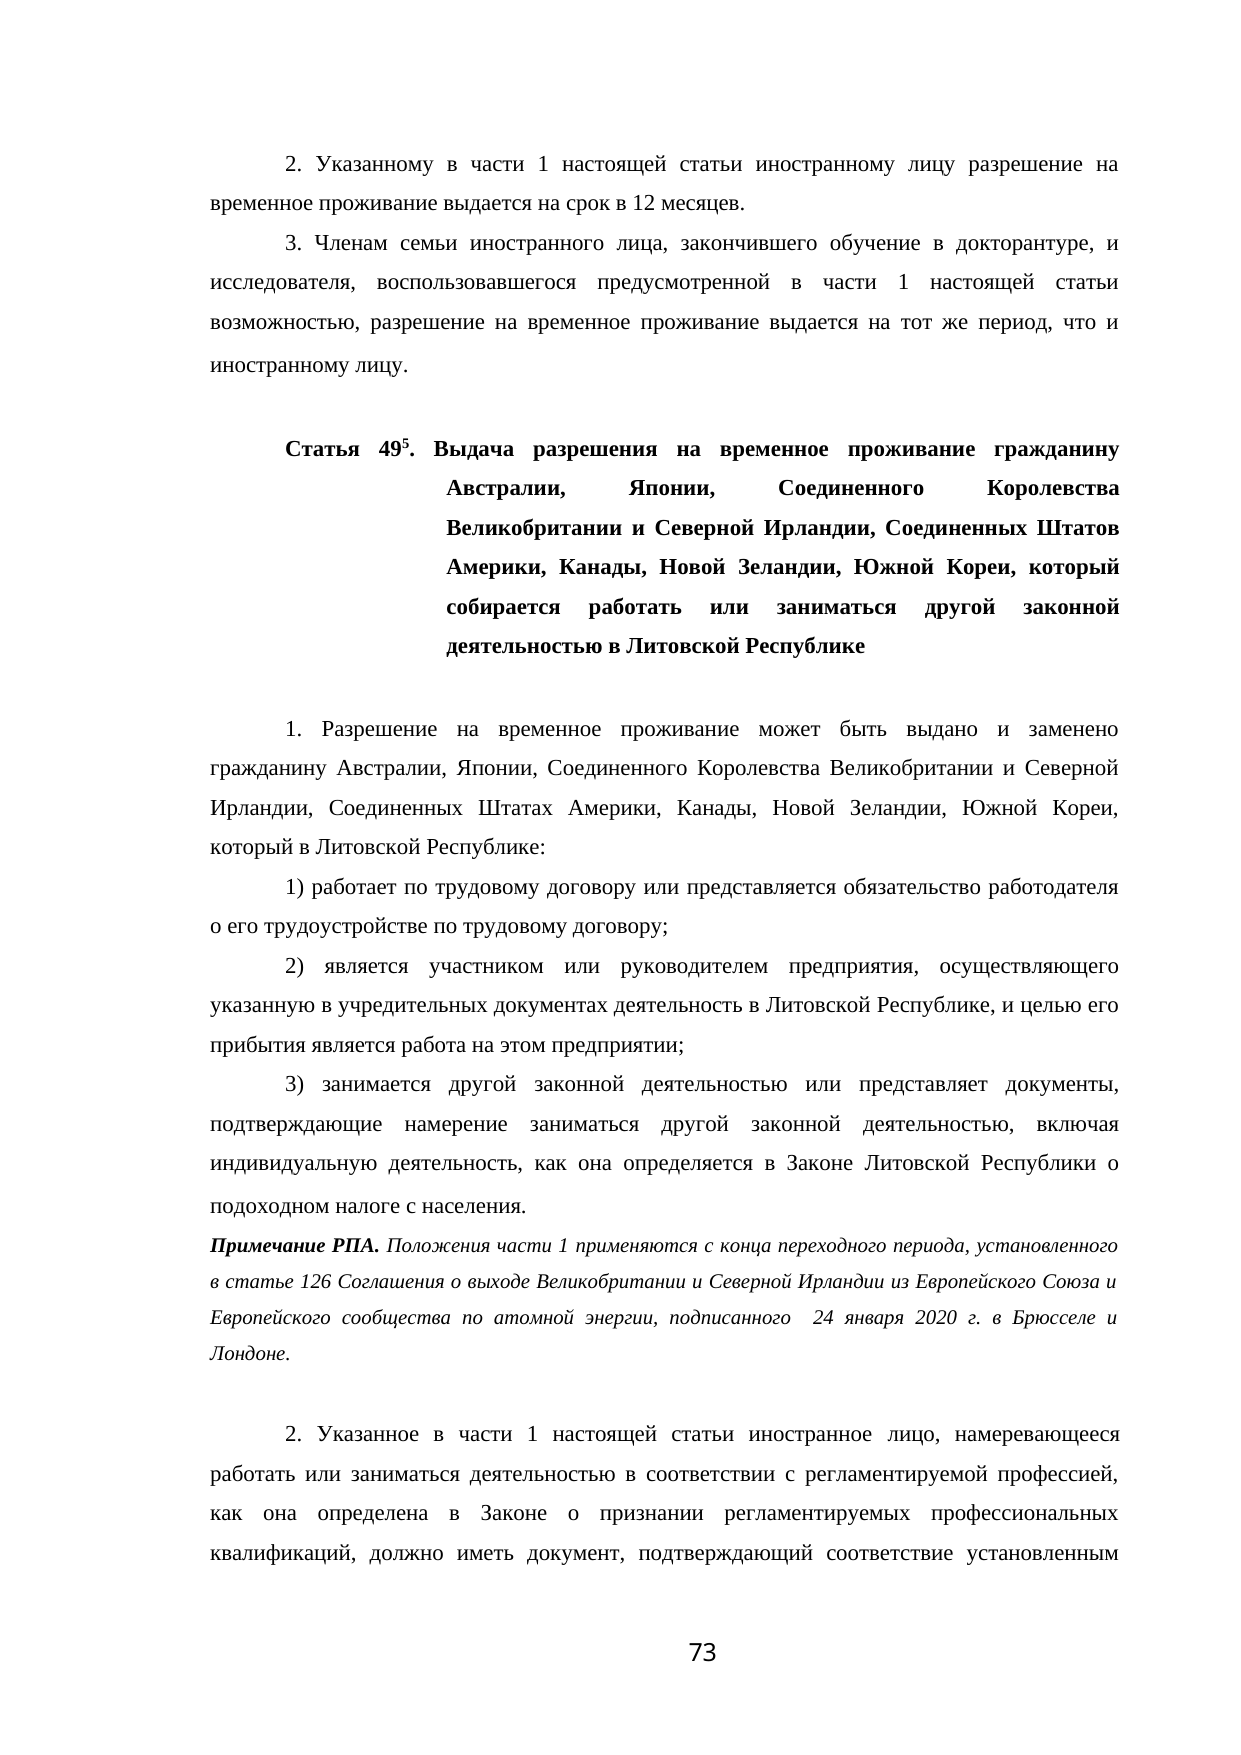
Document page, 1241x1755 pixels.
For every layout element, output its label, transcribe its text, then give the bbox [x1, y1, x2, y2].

text Статья 495. Выдача разрешения на временное проживание гражданину Австралии, Японии, Соединенного Королевства Великобритании и Северной Ирландии, Соединенных Штатов Америки, Канады, Новой Зеландии, Южной Кореи, который собирается работать или заниматься другой законной деятельностью в Литовской Республике [285, 435, 1120, 659]
text 3. Членам семьи иностранного лица, закончившего обучение в докторантуре, и исследователя, воспользовавшегося предусмотренной в части 1 настоящей статьи возможностью, разрешение на временное проживание выдается на тот же период, что и иностранному лицу. [210, 229, 1120, 377]
text 1) работает по трудовому договору или представляется обязательство работодателя о его трудоустройстве по трудовому договору; [210, 873, 1120, 939]
text 2. Указанное в части 1 настоящей статьи иностранное лицо, намеревающееся работать или заниматься деятельностью в соответствии с регламентируемой профессией, как она определена в Законе о признании регламентируемых профессиональных квалификаций, должно иметь документ, подтверждающий соответствие установленным [210, 1420, 1120, 1565]
text 1. Разрешение на временное проживание может быть выдано и заменено гражданину Австралии, Японии, Соединенного Королевства Великобритании и Северной Ирландии, Соединенных Штатах Америки, Канады, Новой Зеландии, Южной Кореи, который в Литовской Республике: [210, 715, 1120, 860]
text 2) является участником или руководителем предприятия, осуществляющего указанную в учредительных документах деятельность в Литовской Республике, и целью его прибытия является работа на этом предприятии; [210, 952, 1120, 1057]
text Примечание РПА. Положения части 1 применяются с конца переходного периода, установленного в статье 126 Соглашения о выходе Великобритании и Северной Ирландии из Европейского Союза и Европейского сообщества по атомной энергии, подписанного 24 января 2020 г. в Брюсселе и Лондоне. [210, 1233, 1120, 1365]
text 3) занимается другой законной деятельностью или представляет документы, подтверждающие намерение заниматься другой законной деятельностью, включая индивидуальную деятельность, как она определяется в Законе Литовской Республики о подоходном налоге с населения. [210, 1070, 1120, 1219]
text 2. Указанному в части 1 настоящей статьи иностранному лицу разрешение на временное проживание выдается на срок в 12 месяцев. [210, 150, 1120, 216]
